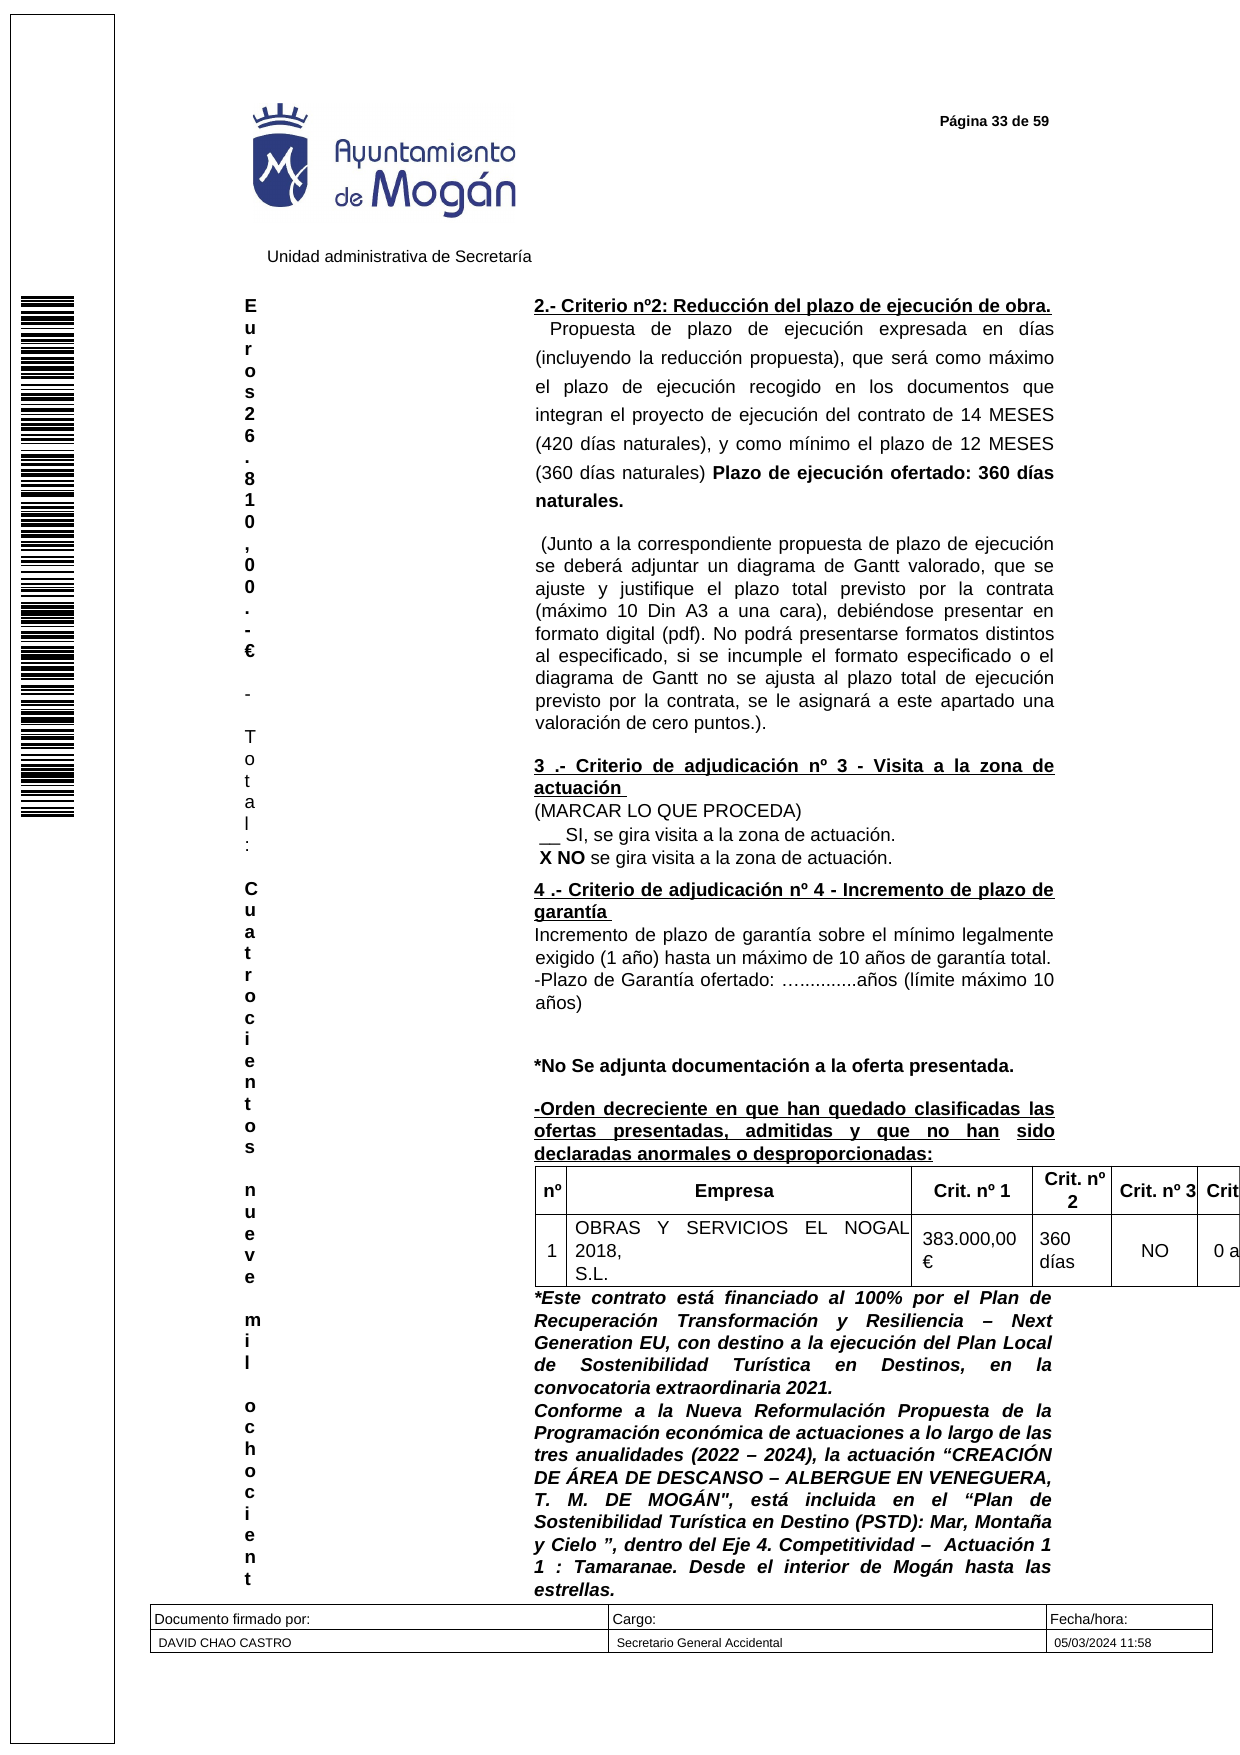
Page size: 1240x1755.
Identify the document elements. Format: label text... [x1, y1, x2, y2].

table_cell 360 días [1033, 1215, 1111, 1286]
text *No Se adjunta documentación a la oferta presentada. [534, 1055, 1055, 1077]
text -Plazo de Garantía ofertado: …...........años (límite máximo 10 años) [534, 969, 1054, 1013]
text 4 .- Criterio de adjudicación nº 4 - Incremento de plazo de [534, 879, 1055, 898]
text (MARCAR LO QUE PROCEDA) [534, 800, 1054, 822]
text X NO se gira visita a la zona de actuación. [534, 847, 1054, 868]
table_cell NO [1112, 1215, 1197, 1286]
text Incremento de plazo de garantía sobre el mínimo legalmente exigido (1 año) hasta un máximo de 10 años de garantía total. [534, 924, 1054, 968]
text *Este contrato está financiado al 100% por el Plan de Recuperación Transformación y Resiliencia – Next Generation EU, con destino a la ejecución del Plan Local de Sostenibilidad Turística en Destinos, en la convocatoria extraordinaria 2021. [534, 1287, 1054, 1398]
table_cell 1 [536, 1215, 566, 1286]
table_header nº [536, 1167, 566, 1214]
table_cell 0 años [1198, 1215, 1239, 1286]
text 3 .- Criterio de adjudicación nº 3 - Visita a la zona de [534, 755, 1055, 774]
table_header Crit. nº 1 [912, 1167, 1032, 1214]
text Propuesta de plazo de ejecución expresada en días (incluyendo la reducción propuesta), que será como máximo el plazo de ejecución recogido en los documentos que integran el proyecto de ejecución del contrato de 14 MESES (420 días naturales), y como mínimo el plazo de 12 MESES (360 días naturales) Plazo de ejecución ofertado: 360 días naturales. [534, 318, 1054, 512]
table_header Crit. nº 3 [1112, 1167, 1197, 1214]
text (Junto a la correspondiente propuesta de plazo de ejecución se deberá adjuntar un diagrama de Gantt valorado, que se ajuste y justifique el plazo total previsto por la contrata (máximo 10 Din A3 a una cara), debiéndose presentar en formato digital (pdf). No podrá presentarse formatos distintos al especificado, si se incumple el formato especificado o el diagrama de Gantt no se ajusta al plazo total de ejecución previsto por la contrata, se le asignará a este apartado una valoración de cero puntos.). [534, 533, 1054, 733]
table_cell 383.000,00 € [912, 1215, 1032, 1286]
table_header Crit. nº4 [1198, 1167, 1239, 1214]
table_cell OBRAS Y SERVICIOS EL NOGAL 2018, S.L. [567, 1215, 911, 1286]
table_header Empresa [567, 1167, 911, 1214]
text actuación [534, 775, 1055, 799]
text garantía [534, 899, 1055, 923]
table_header Crit. nº 2 [1033, 1167, 1111, 1214]
text Conforme a la Nueva Reformulación Propuesta de la Programación económica de actuaciones a lo largo de las tres anualidades (2022 – 2024), la actuación “CREACIÓN DE ÁREA DE DESCANSO – ALBERGUE EN VENEGUERA, T. M. DE MOGÁN", está incluida en el “Plan de Sostenibilidad Turística en Destino (PSTD): Mar, Montaña y Cielo ”, dentro del Eje 4. Competitividad – Actuación 1 1 : Tamaranae. Desde el interior de Mogán hasta las estrellas. [534, 1399, 1054, 1600]
text ofertas presentadas, admitidas y que no han sido declaradas anormales o desproporcionadas: [534, 1118, 1055, 1164]
text __ SI, se gira visita a la zona de actuación. [534, 823, 1054, 845]
text -Orden decreciente en que han quedado clasificadas las [534, 1098, 1055, 1117]
text 2.- Criterio nº2: Reducción del plazo de ejecución de obra. [534, 295, 1055, 317]
